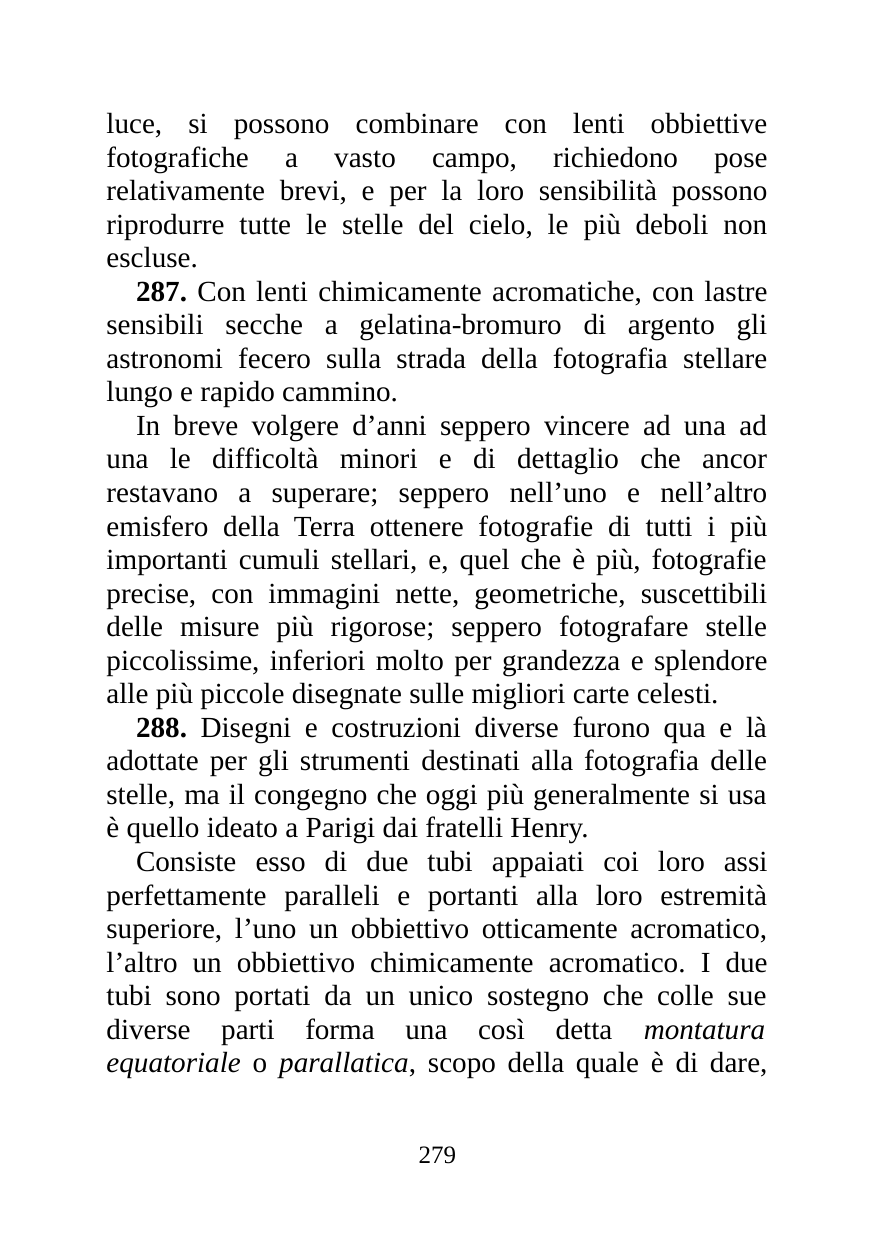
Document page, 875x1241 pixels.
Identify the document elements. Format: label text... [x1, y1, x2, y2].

text luce, si possono combinare con lenti obbiettive fotografiche a vasto campo, richiedono pose relativamente brevi, e per la loro sensibilità possono riprodurre tutte le stelle del cielo, le più deboli non escluse. [106, 106, 768, 274]
text In breve volgere d’anni seppero vincere ad una ad una le difficoltà minori e di dettaglio che ancor restavano a superare; seppero nell’uno e nell’altro emisfero della Terra ottenere fotografie di tutti i più importanti cumuli stellari, e, quel che è più, fotografie precise, con immagini nette, geometriche, suscettibili delle misure più rigorose; seppero fotografare stelle piccolissime, inferiori molto per grandezza e splendore alle più piccole disegnate sulle migliori carte celesti. [106, 408, 768, 710]
text Consiste esso di due tubi appaiati coi loro assi perfettamente paralleli e portanti alla loro estremità superiore, l’uno un obbiettivo otticamente acromatico, l’altro un obbiettivo chimicamente acromatico. I due tubi sono portati da un unico sostegno che colle sue diverse parti forma una così detta montatura equatoriale o parallatica, scopo della quale è di dare, [106, 844, 768, 1079]
text 288. Disegni e costruzioni diverse furono qua e là adottate per gli strumenti destinati alla fotografia delle stelle, ma il congegno che oggi più generalmente si usa è quello ideato a Parigi dai fratelli Henry. [106, 710, 768, 844]
text 287. Con lenti chimicamente acromatiche, con lastre sensibili secche a gelatina-bromuro di argento gli astronomi fecero sulla strada della fotografia stellare lungo e rapido cammino. [106, 274, 768, 408]
